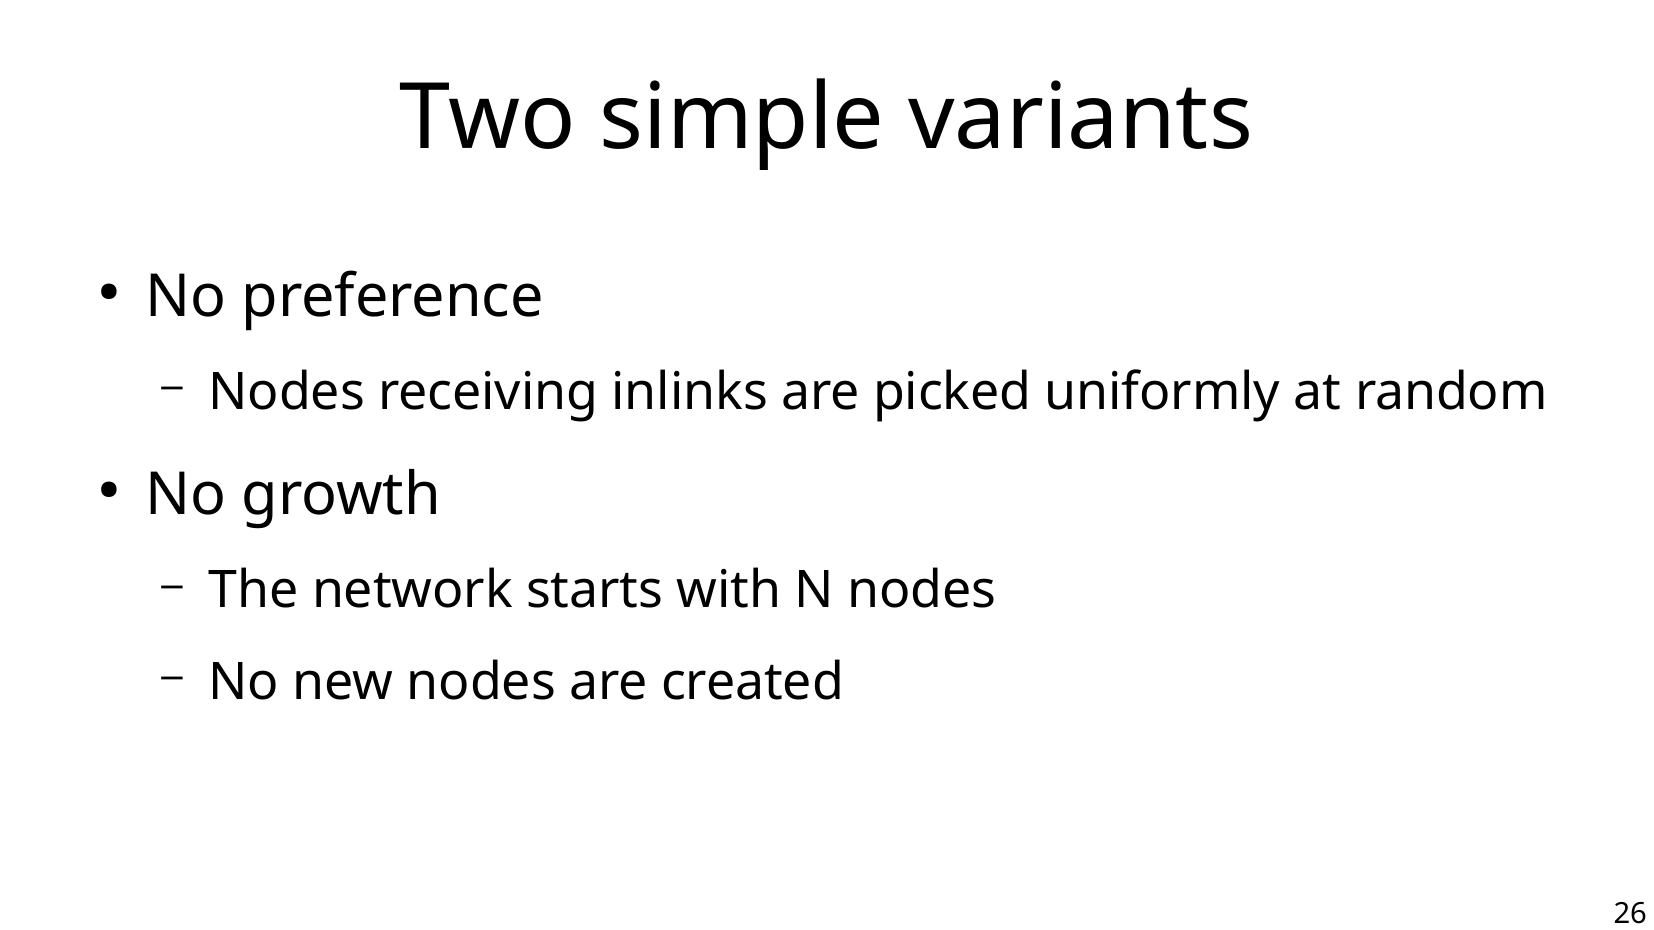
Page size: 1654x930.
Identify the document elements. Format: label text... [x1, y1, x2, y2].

list No preference Nodes receiving inlinks are picked uniformly at random No growth The network starts with N nodes No new nodes are created [82, 252, 1571, 793]
title Two simple variants [82, 1, 1571, 225]
